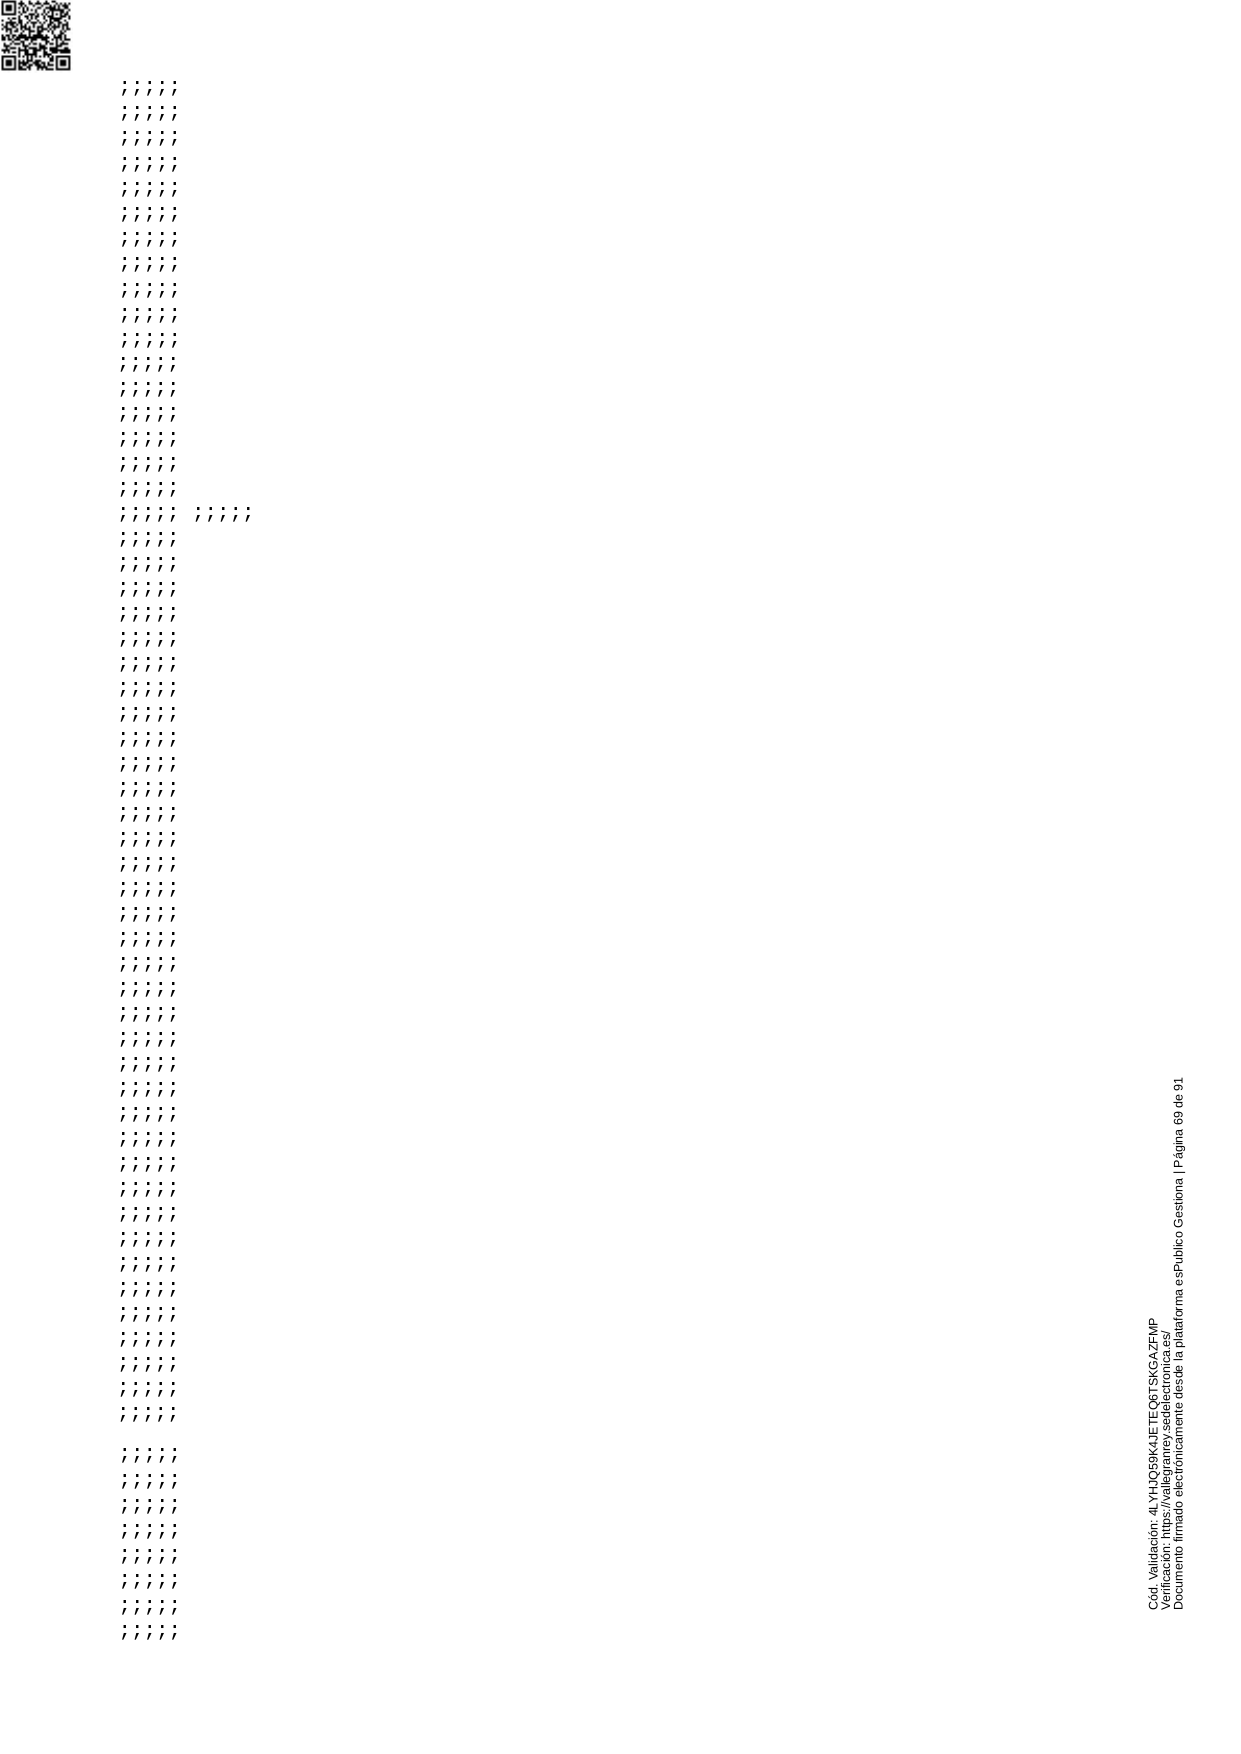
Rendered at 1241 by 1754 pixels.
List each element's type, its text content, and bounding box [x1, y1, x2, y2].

text ;;;;; [117, 901, 1093, 924]
text ;;;;; [117, 851, 1093, 874]
text ;;;;; [117, 1151, 1093, 1174]
text ;;;;; ;;;;; [117, 501, 1093, 524]
text ;;;;; [117, 526, 1093, 549]
text ;;;;; [117, 1051, 1093, 1074]
text ;;;;; [117, 926, 1093, 949]
text ;;;;; [117, 1201, 1093, 1224]
text ;;;;; [117, 376, 1093, 399]
text ;;;;; [117, 576, 1093, 599]
text ;;;;; [117, 1251, 1093, 1274]
text ;;;;; [117, 976, 1093, 999]
text ;;;;; [117, 476, 1093, 499]
text ;;;;; [117, 651, 1093, 674]
text ;;;;; [117, 1076, 1093, 1099]
text ;;;;; [117, 401, 1093, 424]
text ;;;;; [117, 601, 1093, 624]
text ;;;;; [117, 1101, 1093, 1124]
text ;;;;; [117, 1301, 1093, 1324]
text ;;;;; [117, 776, 1093, 799]
text ;;;;; [117, 726, 1093, 749]
text ;;;;; [117, 1026, 1093, 1049]
text ;;;;; [117, 626, 1093, 649]
text ;;;;; [117, 751, 1093, 774]
text ;;;;; [117, 1326, 1093, 1349]
text ;;;;; [117, 1226, 1093, 1249]
text ;;;;; [117, 951, 1093, 974]
text ;;;;; [117, 1401, 1093, 1424]
text ;;;;; [117, 676, 1093, 699]
text ;;;;; [117, 426, 1093, 449]
text ;;;;; [117, 1176, 1093, 1199]
text ;;;;; [117, 451, 1093, 474]
text ;;;;; [117, 701, 1093, 724]
text ;;;;; [117, 876, 1093, 899]
text ;;;;; [117, 351, 1093, 374]
text ;;;;; [117, 551, 1093, 574]
text ;;;;; [117, 801, 1093, 824]
text ;;;;; [117, 1276, 1093, 1299]
text ;;;;; [117, 1126, 1093, 1149]
text ;;;;; [117, 1376, 1093, 1399]
text ;;;;; [117, 1351, 1093, 1374]
text ;;;;; [117, 826, 1093, 849]
text ;;;;; [117, 1001, 1093, 1024]
